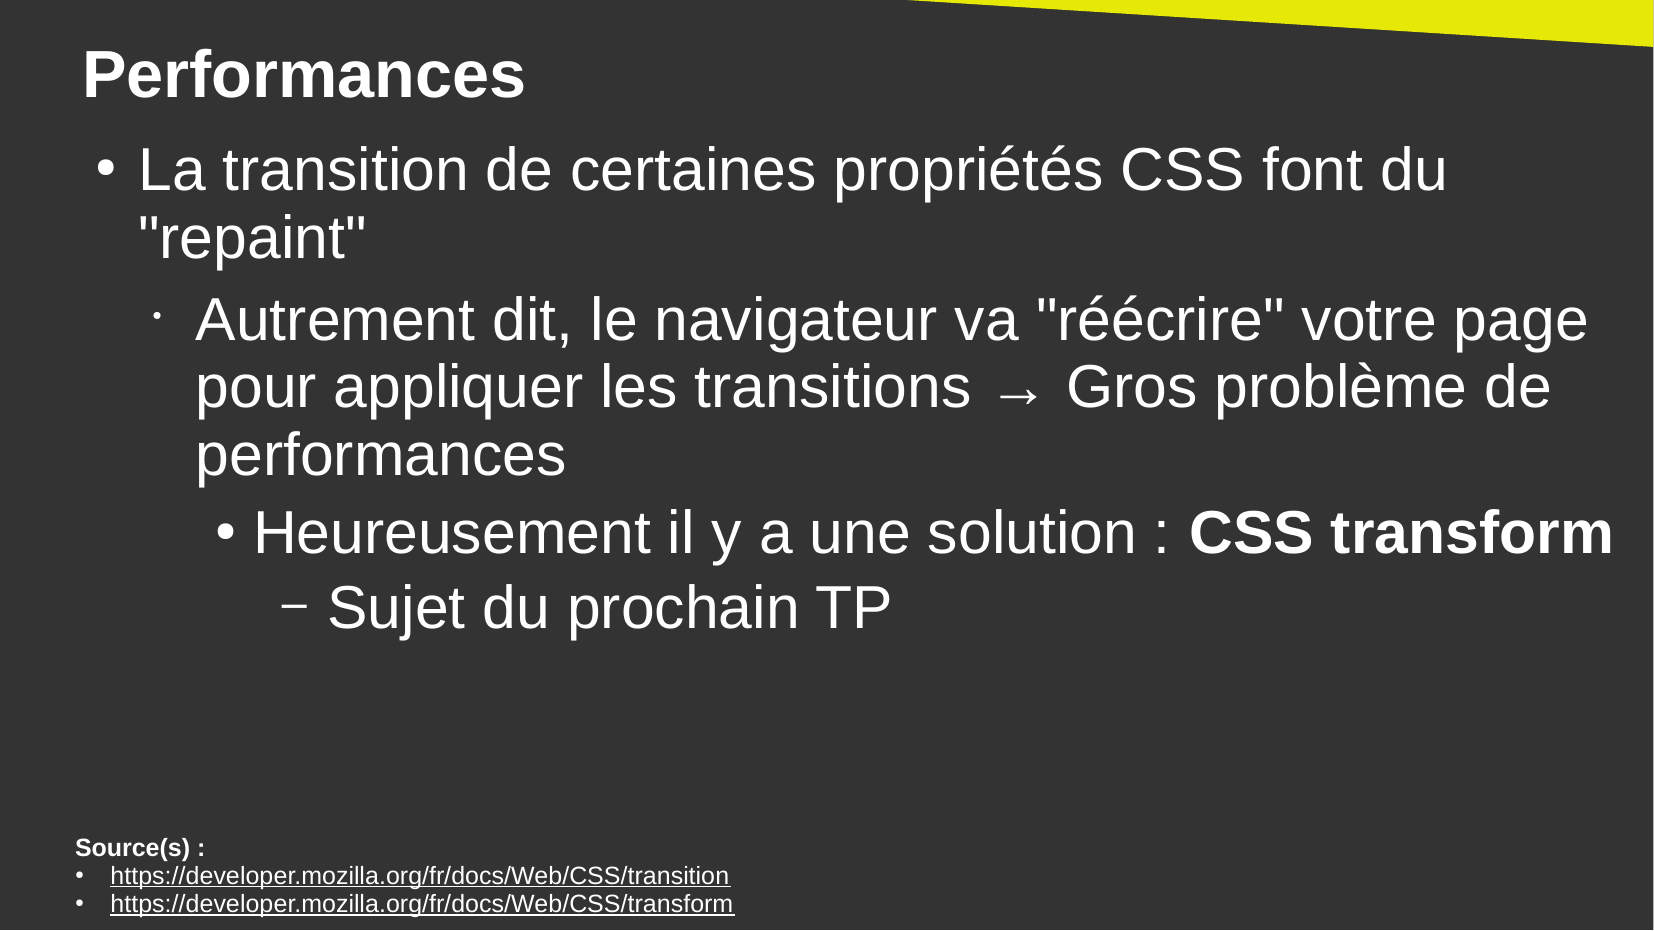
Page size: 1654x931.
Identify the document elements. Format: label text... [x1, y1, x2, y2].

list La transition de certaines propriétés CSS font du "repaint" Autrement dit, le navigateur va "réécrire" votre page pour appliquer les transitions → Gros problème de performances Heureusement il y a une solution : CSS transform Sujet du prochain TP [80, 135, 1620, 697]
text_box [907, 0, 1654, 47]
title Performances [82, 37, 1571, 114]
text_box Source(s) : https://developer.mozilla.org/fr/docs/Web/CSS/transition https://developer.mozilla.org/fr/docs/Web/CSS/transform [60, 826, 1546, 926]
